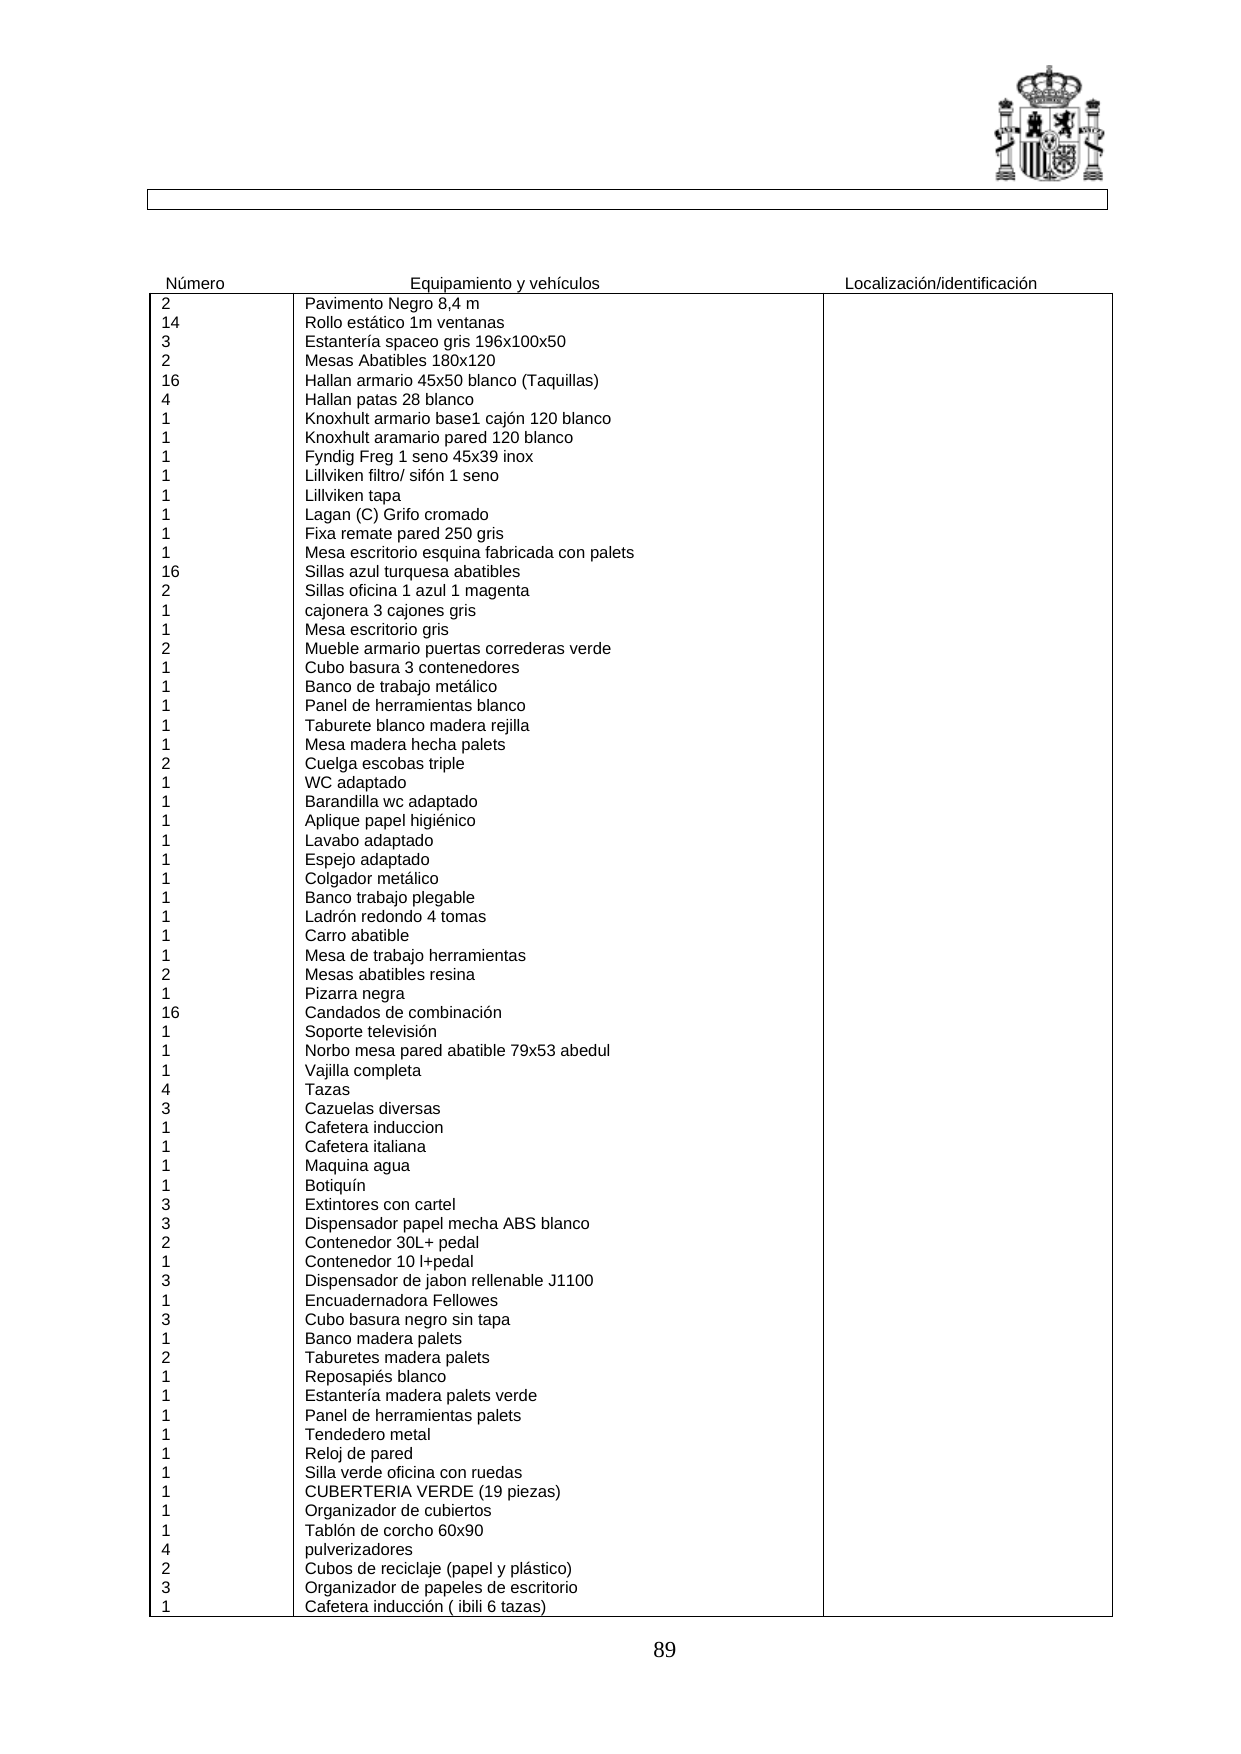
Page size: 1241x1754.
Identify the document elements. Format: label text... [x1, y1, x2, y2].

table_header Equipamiento y vehículos [297, 249, 708, 293]
table_header Localización/identificación [708, 249, 1116, 293]
table_header [150, 249, 154, 293]
table_header Número [154, 249, 297, 293]
table_cell Pavimento Negro 8,4 m Rollo estático 1m ventanas Estantería spaceo gris 196x100x50 Mesas Abatibles 180x120 Hallan armario 45x50 blanco (Taquillas) Hallan patas 28 blanco Knoxhult armario base1 cajón 120 blanco Knoxhult aramario pared 120 blanco Fyndig Freg 1 seno 45x39 inox Lillviken filtro/ sifón 1 seno Lillviken tapa Lagan (C) Grifo cromado Fixa remate pared 250 gris Mesa escritorio esquina fabricada con palets Sillas azul turquesa abatibles Sillas oficina 1 azul 1 magenta cajonera 3 cajones gris Mesa escritorio gris Mueble armario puertas correderas verde Cubo basura 3 contenedores Banco de trabajo metálico Panel de herramientas blanco Taburete blanco madera rejilla Mesa madera hecha palets Cuelga escobas triple WC adaptado Barandilla wc adaptado Aplique papel higiénico Lavabo adaptado Espejo adaptado Colgador metálico Banco trabajo plegable Ladrón redondo 4 tomas Carro abatible Mesa de trabajo herramientas Mesas abatibles resina Pizarra negra Candados de combinación Soporte televisión Norbo mesa pared abatible 79x53 abedul Vajilla completa Tazas Cazuelas diversas Cafetera induccion Cafetera italiana Maquina agua Botiquín Extintores con cartel Dispensador papel mecha ABS blanco Contenedor 30L+ pedal Contenedor 10 l+pedal Dispensador de jabon rellenable J1100 Encuadernadora Fellowes Cubo basura negro sin tapa Banco madera palets Taburetes madera palets Reposapiés blanco Estantería madera palets verde Panel de herramientas palets Tendedero metal Reloj de pared Silla verde oficina con ruedas CUBERTERIA VERDE (19 piezas) Organizador de cubiertos Tablón de corcho 60x90 pulverizadores Cubos de reciclaje (papel y plástico) Organizador de papeles de escritorio Cafetera inducción ( ibili 6 tazas) [294, 294, 823, 1616]
table_cell [824, 294, 1112, 1616]
table_cell 2 14 3 2 16 4 1 1 1 1 1 1 1 1 16 2 1 1 2 1 1 1 1 1 2 1 1 1 1 1 1 1 1 1 1 2 1 16 1 1 1 4 3 1 1 1 1 3 3 2 1 3 1 3 1 2 1 1 1 1 1 1 1 1 1 4 2 3 1 [151, 294, 293, 1616]
table_header [148, 190, 1107, 209]
